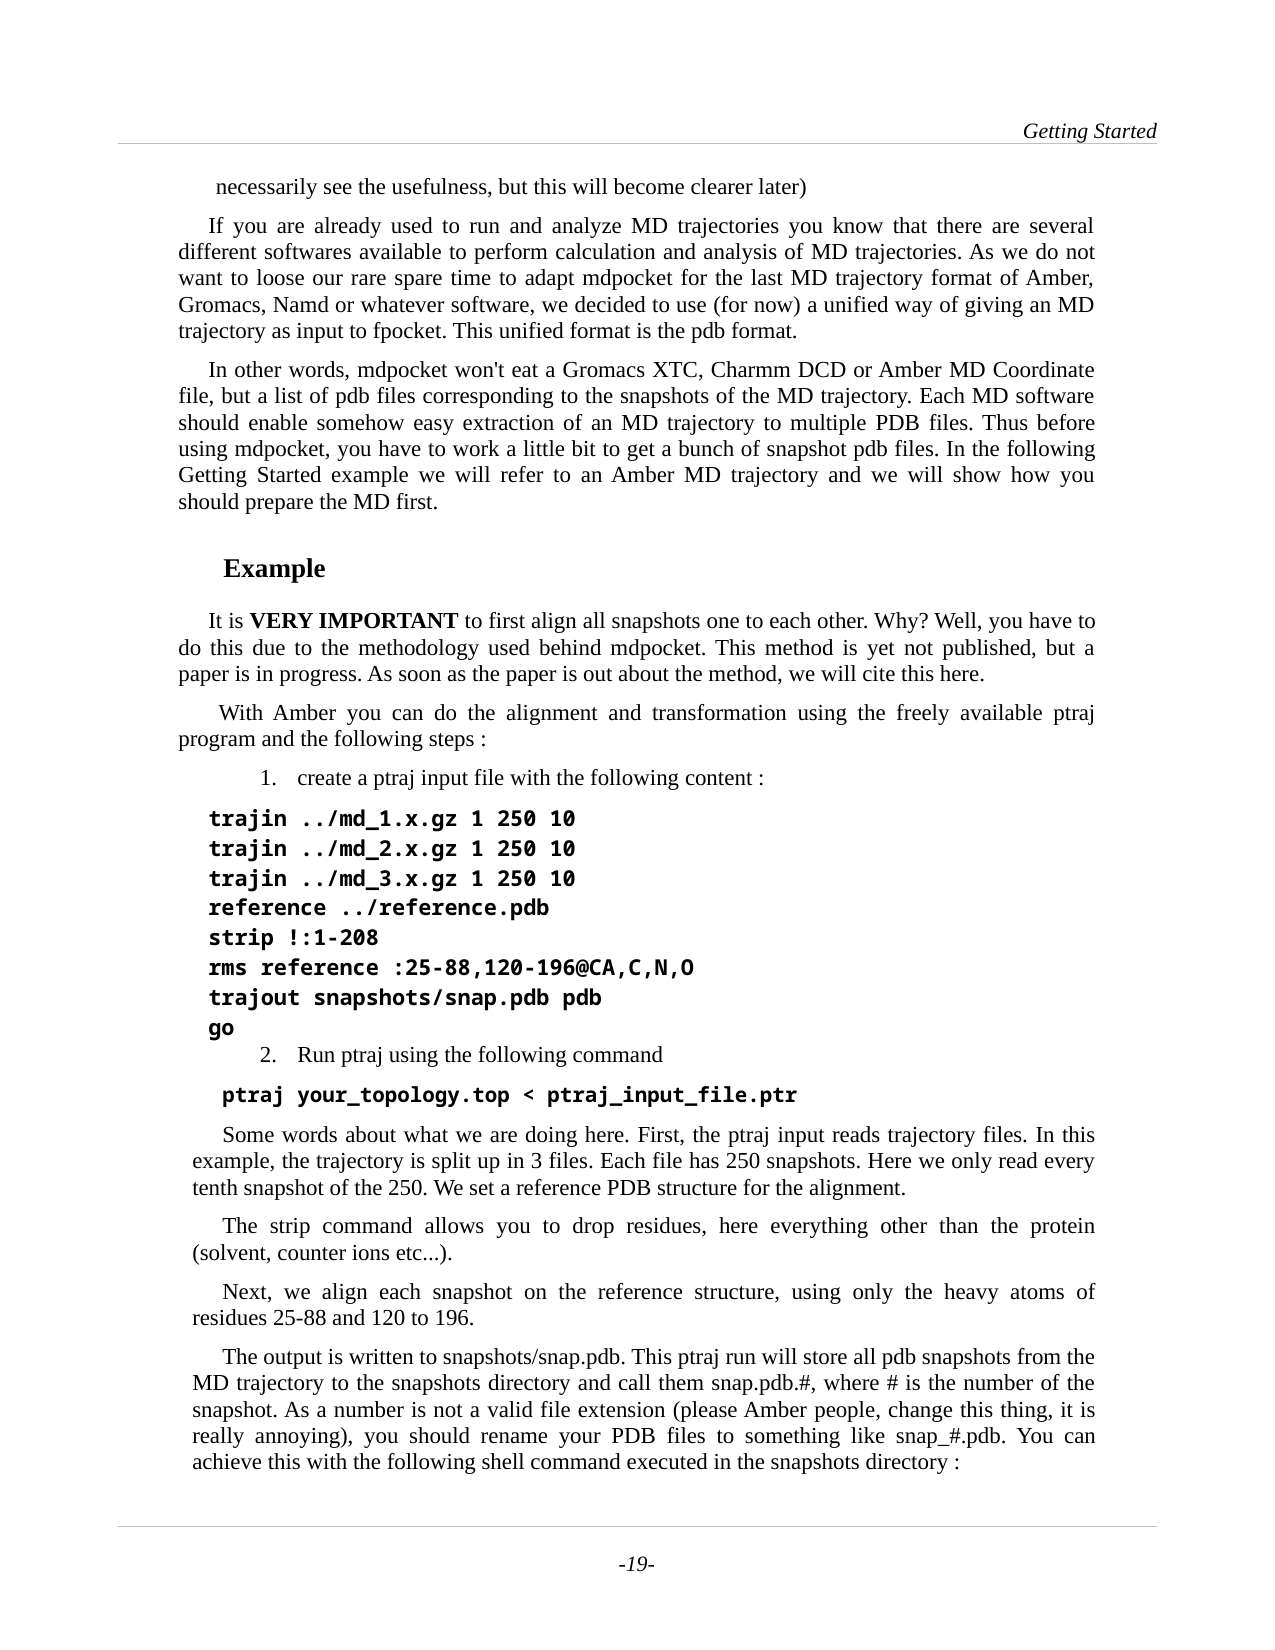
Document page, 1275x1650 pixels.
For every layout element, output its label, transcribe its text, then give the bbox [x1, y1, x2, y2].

list create a ptraj input file with the following content : [229, 764, 1097, 790]
text If you are already used to run and analyze MD trajectories you know that there are several different softwares available to perform calculation and analysis of MD trajectories. As we do not want to loose our rare spare time to adapt mdpocket for the last MD trajectory format of Amber, Gromacs, Namd or whatever software, we decided to use (for now) a unified way of giving an MD trajectory as input to fpocket. This unified format is the pdb format. [178, 212, 1097, 343]
text With Amber you can do the alignment and transformation using the freely available ptraj program and the following steps : [178, 699, 1097, 752]
text It is VERY IMPORTANT to first align all snapshots one to each other. Why? Well, you have to do this due to the methodology used behind mdpocket. This method is yet not published, but a paper is in progress. As soon as the paper is out about the method, we will cite this here. [178, 607, 1097, 686]
text rms reference :25-88,120-196@CA,C,N,O [208, 952, 1157, 982]
list Run ptraj using the following command [229, 1041, 1097, 1068]
text reference ../reference.pdb [208, 892, 1157, 922]
list necessarily see the usefulness, but this will become clearer later) [178, 173, 1097, 199]
text The output is written to snapshots/snap.pdb. This ptraj run will store all pdb snapshots from the MD trajectory to the snapshots directory and call them snap.pdb.#, where # is the number of the snapshot. As a number is not a valid file extension (please Amber people, change this thing, it is really annoying), you should rename your PDB files to something like snap_#.pdb. You can achieve this with the following shell command executed in the snapshots directory : [192, 1343, 1097, 1475]
text The strip command allows you to drop residues, here everything other than the protein (solvent, counter ions etc...). [192, 1213, 1097, 1265]
text trajin ../md_3.x.gz 1 250 10 [208, 862, 1157, 892]
text trajout snapshots/snap.pdb pdb [208, 982, 1157, 1011]
text go [208, 1011, 1157, 1041]
text strip !:1-208 [208, 922, 1157, 952]
text Some words about what we are doing here. First, the ptraj input reads trajectory files. In this example, the trajectory is split up in 3 files. Each file has 250 snapshots. Here we only read every tenth snapshot of the 250. We set a reference PDB structure for the alignment. [192, 1121, 1097, 1200]
text Next, we align each snapshot on the reference structure, using only the heavy atoms of residues 25-88 and 120 to 196. [192, 1278, 1097, 1331]
subtitle Example [223, 552, 1157, 583]
text trajin ../md_2.x.gz 1 250 10 [208, 833, 1157, 862]
text ptraj your_topology.top < ptraj_input_file.ptr [192, 1080, 1097, 1108]
text In other words, mdpocket won't eat a Gromacs XTC, Charmm DCD or Amber MD Coordinate file, but a list of pdb files corresponding to the snapshots of the MD trajectory. Each MD software should enable somehow easy extraction of an MD trajectory to multiple PDB files. Thus before using mdpocket, you have to work a little bit to get a bunch of snapshot pdb files. In the following Getting Started example we will refer to an Amber MD trajectory and we will show how you should prepare the MD first. [178, 356, 1097, 514]
text trajin ../md_1.x.gz 1 250 10 [208, 803, 1157, 833]
